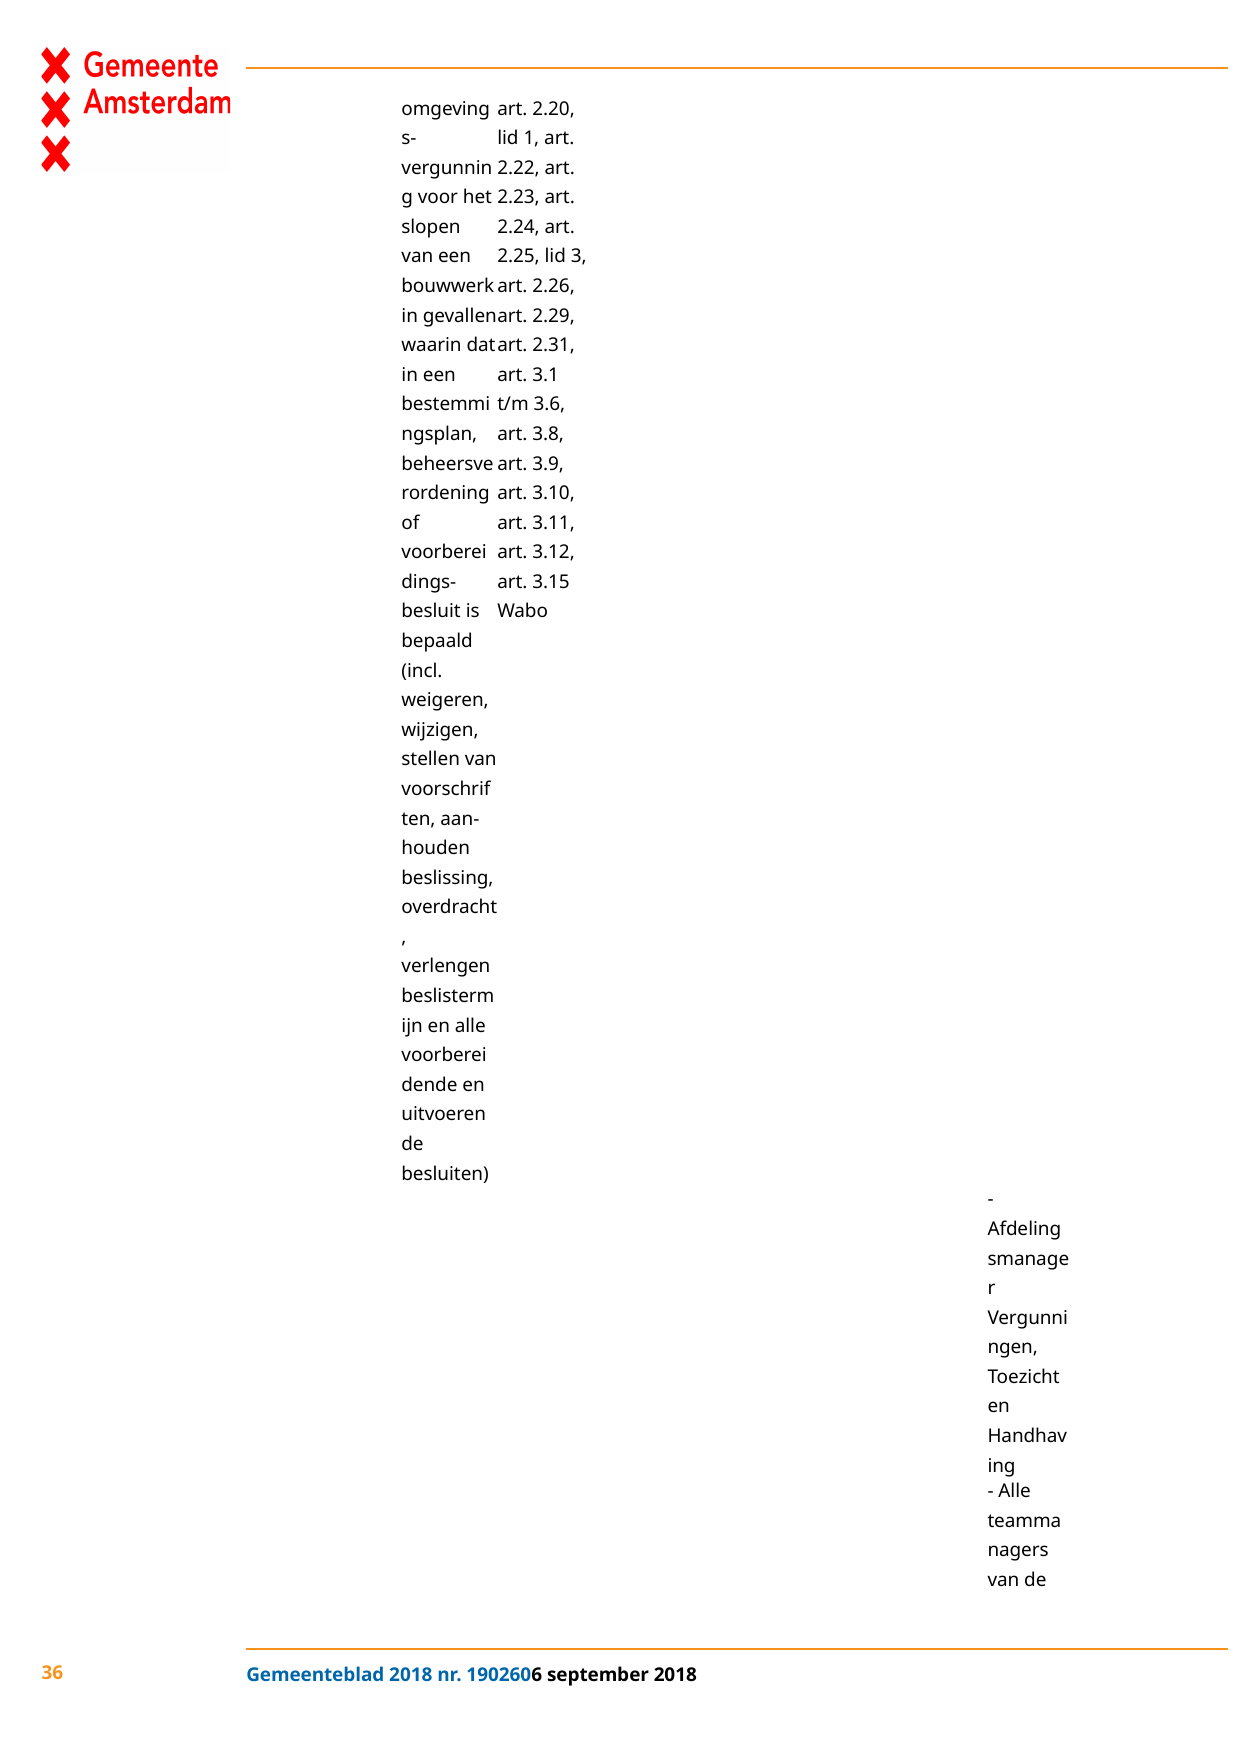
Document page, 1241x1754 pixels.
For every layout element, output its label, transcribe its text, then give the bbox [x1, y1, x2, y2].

table_cell [878, 1478, 987, 1592]
table_cell [497, 1186, 587, 1477]
table_cell [311, 1186, 401, 1477]
table_cell [667, 1478, 730, 1592]
table_cell art. 2.20, lid 1, art. 2.22, art. 2.23, art. 2.24, art. 2.25, lid 3, art. 2.26, art. 2.29, art. 2.31, art. 3.1 t/m 3.6, art. 3.8, art. 3.9, art. 3.10, art. 3.11, art. 3.12, art. 3.15 Wabo [497, 95, 587, 1186]
table_cell [878, 95, 987, 1186]
table_cell [311, 1478, 401, 1592]
table_cell [1069, 1186, 1152, 1477]
table_cell - Afdelingsmanager Vergunningen, Toezicht en Handhaving [987, 1186, 1069, 1477]
table_cell [730, 95, 878, 1186]
table_cell omgevings-vergunning voor het slopen van een bouwwerk in gevallen waarin dat in een bestemmingsplan, beheersverordening of voorbereidings-besluit is bepaald (incl. weigeren, wijzigen, stellen van voorschriften, aan-houden beslissing, overdracht, verlengen beslistermijn en alle voorbereidende en uitvoerende besluiten) [401, 95, 497, 1186]
table_cell [248, 95, 311, 1186]
table_cell [667, 95, 730, 1186]
table_cell [497, 1478, 587, 1592]
table_cell [878, 1186, 987, 1477]
table_cell [588, 1478, 667, 1592]
table_cell - Alle teammanagers van de [987, 1478, 1069, 1592]
table_cell [248, 1478, 311, 1592]
table_cell [248, 1186, 311, 1477]
table_cell [667, 1186, 730, 1477]
picture [41, 47, 231, 172]
table_cell [588, 95, 667, 1186]
table_cell [987, 95, 1069, 1186]
table_cell [401, 1478, 497, 1592]
table_cell [730, 1186, 878, 1477]
table_cell [730, 1478, 878, 1592]
table_cell [401, 1186, 497, 1477]
table_cell [1069, 95, 1152, 1186]
table_cell [311, 95, 401, 1186]
table_cell [588, 1186, 667, 1477]
table_cell [1069, 1478, 1152, 1592]
